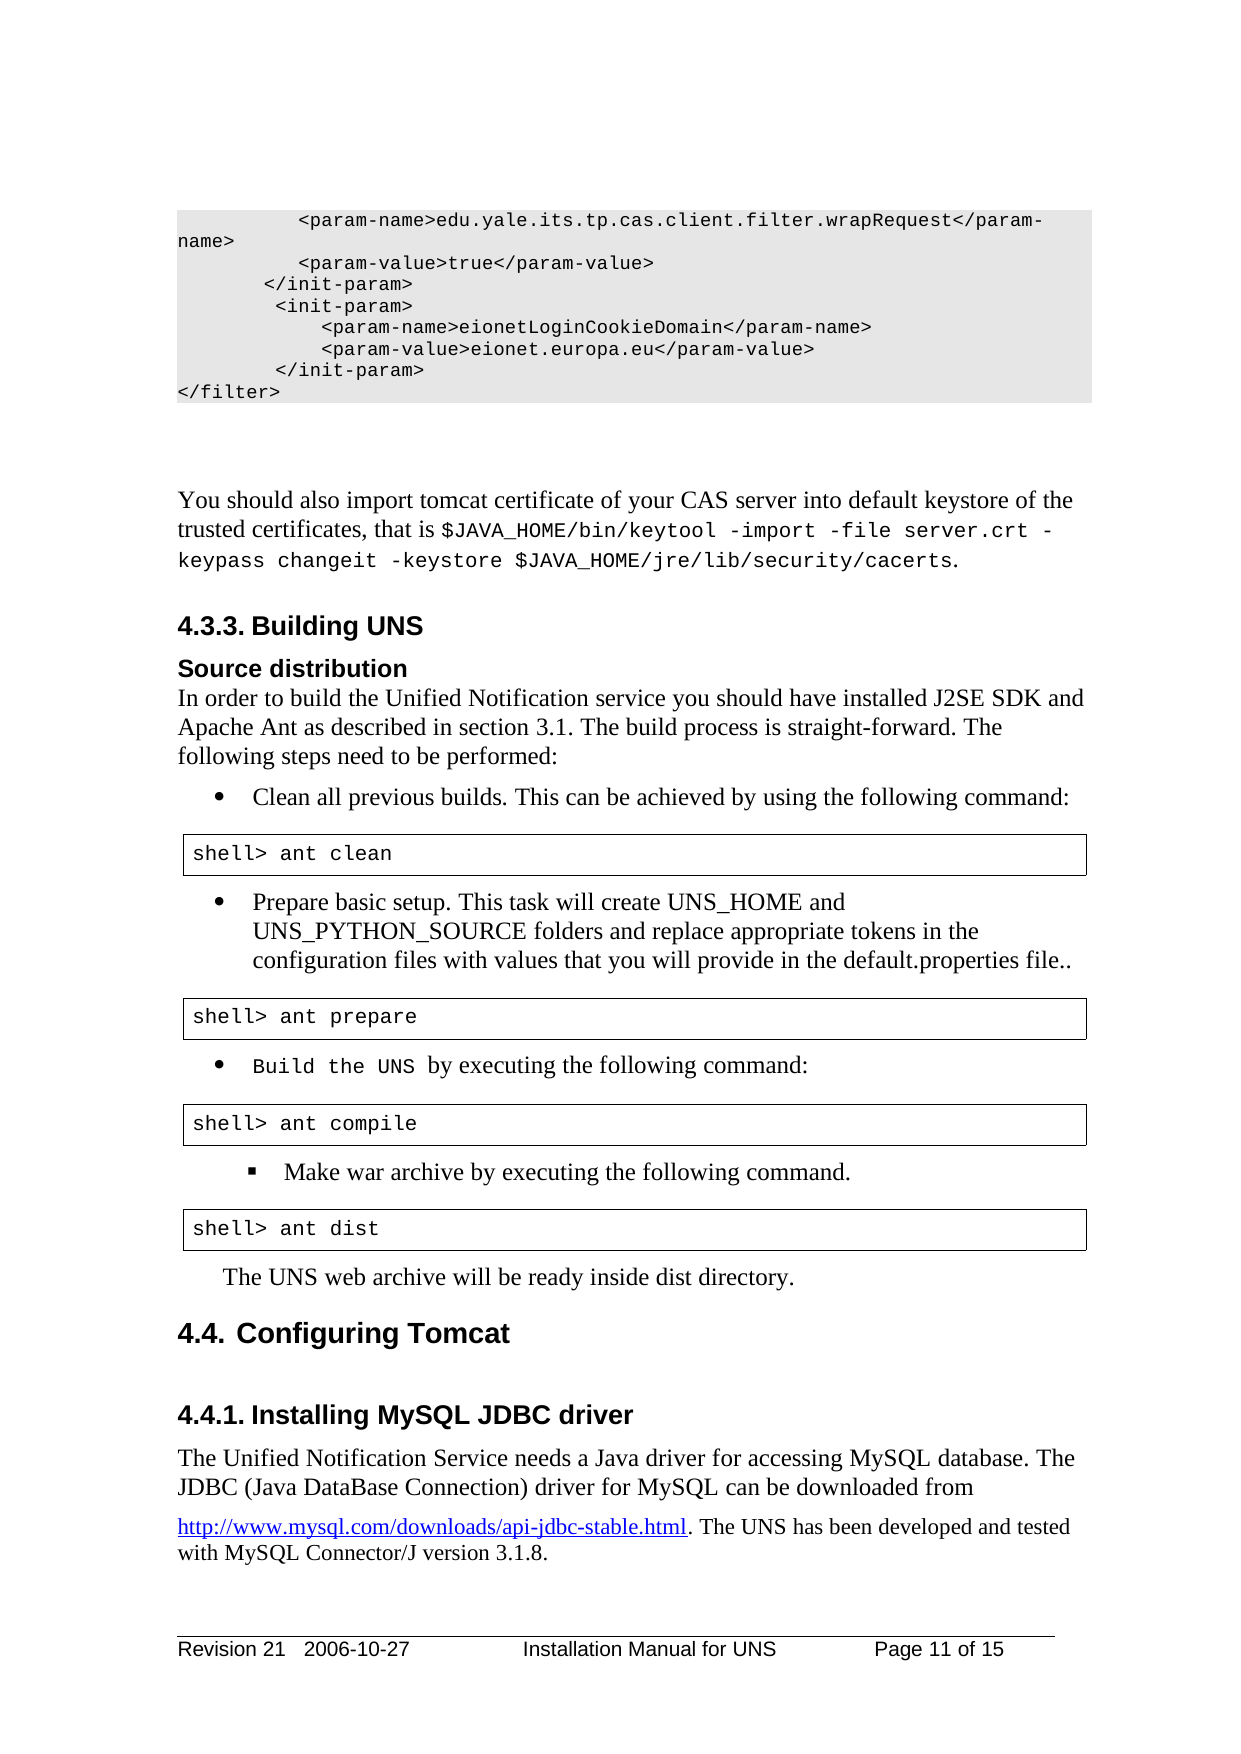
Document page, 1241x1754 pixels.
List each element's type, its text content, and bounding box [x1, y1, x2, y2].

text http://www.mysql.com/downloads/api-jdbc-stable.html. The UNS has been developed and tested with MySQL Connector/J version 3.1.8. [177, 1513, 1092, 1566]
text shell> ant compile [184, 1105, 1086, 1145]
text In order to build the Unified Notification service you should have installed J2SE SDK and Apache Ant as described in section 3.1. The build process is straight-forward. The following steps need to be performed: [177, 683, 1092, 770]
text shell> ant clean [184, 835, 1086, 875]
list Build the UNS by executing the following command: [215, 1050, 1092, 1080]
list Make war archive by executing the following command. [246, 1157, 1092, 1186]
text shell> ant prepare [184, 999, 1086, 1039]
subtitle Source distribution [177, 654, 1092, 683]
list <param-value>eionet.europa.eu</param-value> [177, 339, 1092, 361]
list <param-name>edu.yale.its.tp.cas.client.filter.wrapRequest</param-name> [177, 210, 1092, 253]
list </init-param> [177, 275, 1092, 296]
text You should also import tomcat certificate of your CAS server into default keystore of the trusted certificates, that is $JAVA_HOME/bin/keytool -import -file server.crt -keypass changeit -keystore $JAVA_HOME/jre/lib/security/cacerts. [177, 485, 1092, 573]
list Prepare basic setup. This task will create UNS_HOME and UNS_PYTHON_SOURCE folders and replace appropriate tokens in the configuration files with values that you will provide in the default.properties file.. [215, 887, 1092, 974]
subtitle Configuring Tomcat [177, 1316, 1092, 1349]
subtitle Building UNS [177, 610, 1092, 641]
text shell> ant dist [184, 1210, 1086, 1250]
subtitle Installing MySQL JDBC driver [177, 1399, 1092, 1430]
list <param-name>eionetLoginCookieDomain</param-name> [177, 318, 1092, 339]
list <param-value>true</param-value> [177, 253, 1092, 275]
text The Unified Notification Service needs a Java driver for accessing MySQL database. The JDBC (Java DataBase Connection) driver for MySQL can be downloaded from [177, 1443, 1092, 1501]
list Clean all previous builds. This can be achieved by using the following command: [215, 782, 1092, 811]
text The UNS web archive will be ready inside dist directory. [177, 1262, 1092, 1291]
list <init-param> [177, 296, 1092, 318]
list </init-param> [177, 361, 1092, 382]
list </filter> [177, 382, 1092, 403]
